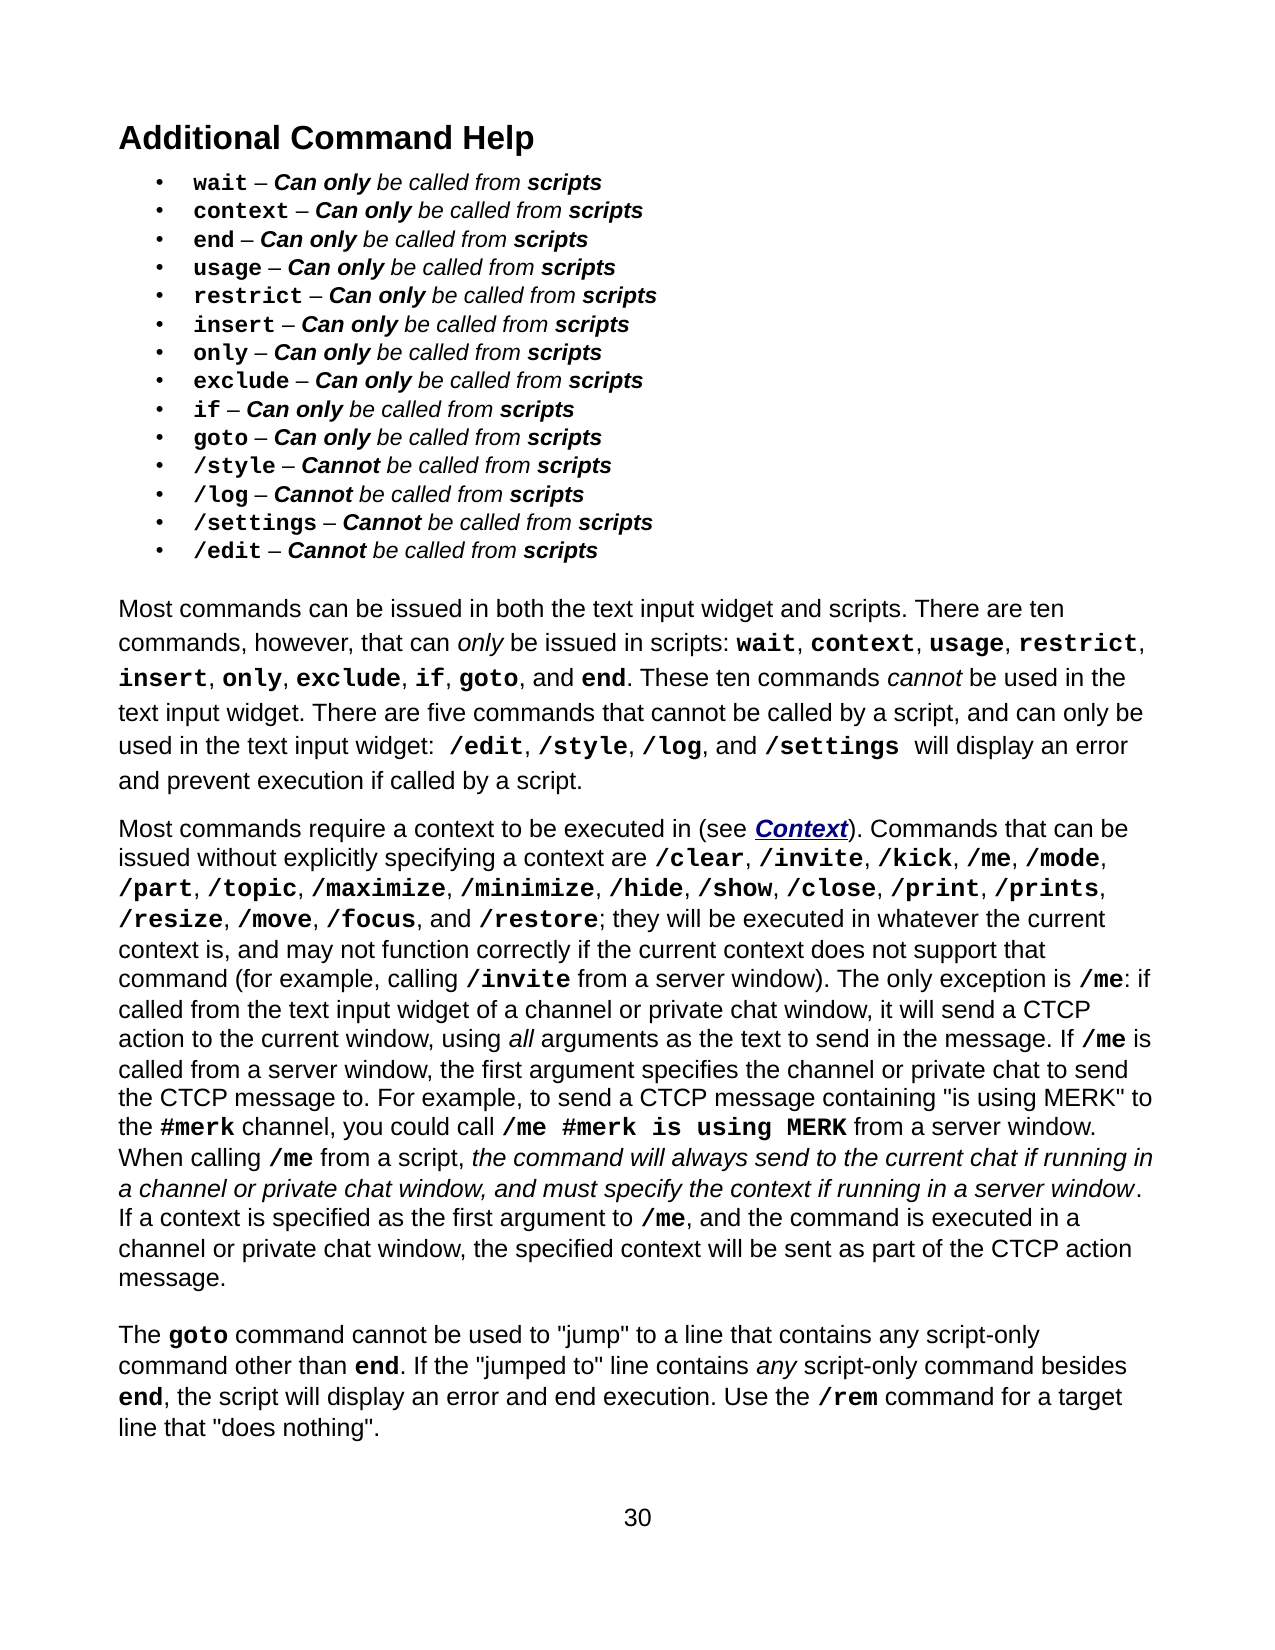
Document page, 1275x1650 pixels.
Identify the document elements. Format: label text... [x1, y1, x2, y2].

list restrict – Can only be called from scripts [156, 282, 1157, 311]
list /style – Cannot be called from scripts [156, 452, 1157, 481]
text The goto command cannot be used to "jump" to a line that contains any script-only command other than end. If the "jumped to" line contains any script-only command besides end, the script will display an error and end execution. Use the /rem command for a target line that "does nothing". [118, 1320, 1157, 1442]
list /edit – Cannot be called from scripts [156, 537, 1157, 566]
list context – Can only be called from scripts [156, 197, 1157, 226]
list usage – Can only be called from scripts [156, 254, 1157, 282]
list /log – Cannot be called from scripts [156, 481, 1157, 509]
list exclude – Can only be called from scripts [156, 367, 1157, 396]
subtitle Additional Command Help [118, 118, 1157, 157]
text Most commands can be issued in both the text input widget and scripts. There are ten commands, however, that can only be issued in scripts: wait, context, usage, restrict, insert, only, exclude, if, goto, and end. These ten commands cannot be used in the text input widget. There are five commands that cannot be called by a script, and can only be used in the text input widget: /edit, /style, /log, and /settings will display an error and prevent execution if called by a script. [118, 594, 1157, 795]
list only – Can only be called from scripts [156, 339, 1157, 367]
list end – Can only be called from scripts [156, 226, 1157, 254]
list if – Can only be called from scripts [156, 396, 1157, 424]
list goto – Can only be called from scripts [156, 424, 1157, 452]
list /settings – Cannot be called from scripts [156, 509, 1157, 537]
list insert – Can only be called from scripts [156, 311, 1157, 339]
list wait – Can only be called from scripts [156, 169, 1157, 197]
text Most commands require a context to be executed in (see Context). Commands that can be issued without explicitly specifying a context are /clear, /invite, /kick, /me, /mode, /part, /topic, /maximize, /minimize, /hide, /show, /close, /print, /prints, /resize, /move, /focus, and /restore; they will be executed in whatever the current context is, and may not function correctly if the current context does not support that command (for example, calling /invite from a server window). The only exception is /me: if called from the text input widget of a channel or private chat window, it will send a CTCP action to the current window, using all arguments as the text to send in the message. If /me is called from a server window, the first argument specifies the channel or private chat to send the CTCP message to. For example, to send a CTCP message containing "is using MERK" to the #merk channel, you could call /me #merk is using MERK from a server window. When calling /me from a script, the command will always send to the current chat if running in a channel or private chat window, and must specify the context if running in a server window. If a context is specified as the first argument to /me, and the command is executed in a channel or private chat window, the specified context will be sent as part of the CTCP action message. [118, 814, 1157, 1291]
